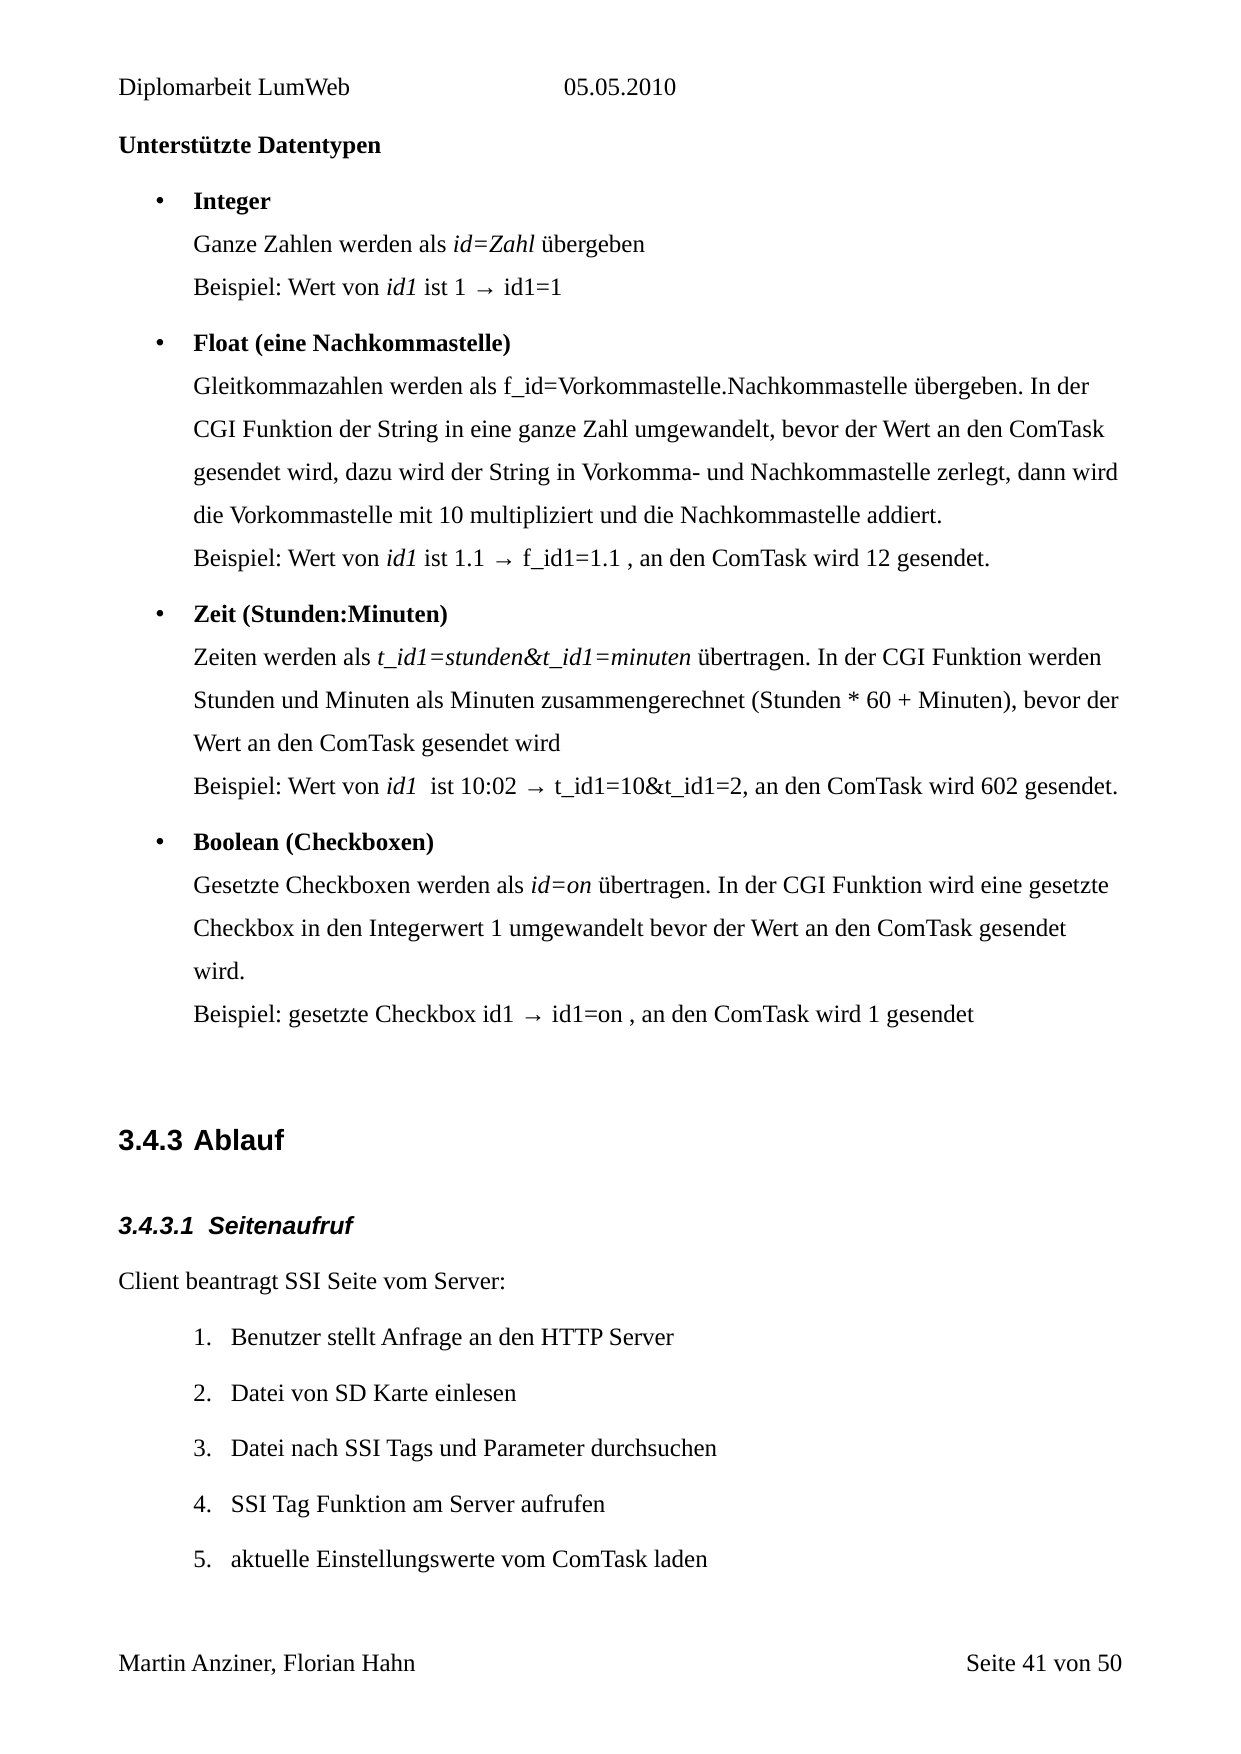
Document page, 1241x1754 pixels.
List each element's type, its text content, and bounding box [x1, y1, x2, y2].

list Datei von SD Karte einlesen [193, 1378, 1122, 1406]
list Benutzer stellt Anfrage an den HTTP Server [193, 1322, 1122, 1351]
list aktuelle Einstellungswerte vom ComTask laden [193, 1544, 1122, 1573]
list Zeit (Stunden:Minuten) Zeiten werden als t_id1=stunden&t_id1=minuten übertragen. In der CGI Funktion werden Stunden und Minuten als Minuten zusammengerechnet (Stunden * 60 + Minuten), bevor der Wert an den ComTask gesendet wird Beispiel: Wert von id1 ist 10:02 → t_id1=10&t_id1=2, an den ComTask wird 602 gesendet. [156, 599, 1122, 800]
subtitle Ablauf [118, 1123, 1122, 1157]
text Unterstützte Datentypen [118, 130, 1122, 159]
list Datei nach SSI Tags und Parameter durchsuchen [193, 1433, 1122, 1462]
list Boolean (Checkboxen) Gesetzte Checkboxen werden als id=on übertragen. In der CGI Funktion wird eine gesetzte Checkbox in den Integerwert 1 umgewandelt bevor der Wert an den ComTask gesendet wird. Beispiel: gesetzte Checkbox id1 → id1=on , an den ComTask wird 1 gesendet [156, 827, 1122, 1071]
subtitle Seitenaufruf [118, 1211, 1122, 1239]
text Client beantragt SSI Seite vom Server: [118, 1266, 1122, 1295]
list Float (eine Nachkommastelle) Gleitkommazahlen werden als f_id=Vorkommastelle.Nachkommastelle übergeben. In der CGI Funktion der String in eine ganze Zahl umgewandelt, bevor der Wert an den ComTask gesendet wird, dazu wird der String in Vorkomma- und Nachkommastelle zerlegt, dann wird die Vorkommastelle mit 10 multipliziert und die Nachkommastelle addiert. Beispiel: Wert von id1 ist 1.1 → f_id1=1.1 , an den ComTask wird 12 gesendet. [156, 328, 1122, 572]
list SSI Tag Funktion am Server aufrufen [193, 1489, 1122, 1518]
list Integer Ganze Zahlen werden als id=Zahl übergeben Beispiel: Wert von id1 ist 1 → id1=1 [156, 186, 1122, 301]
